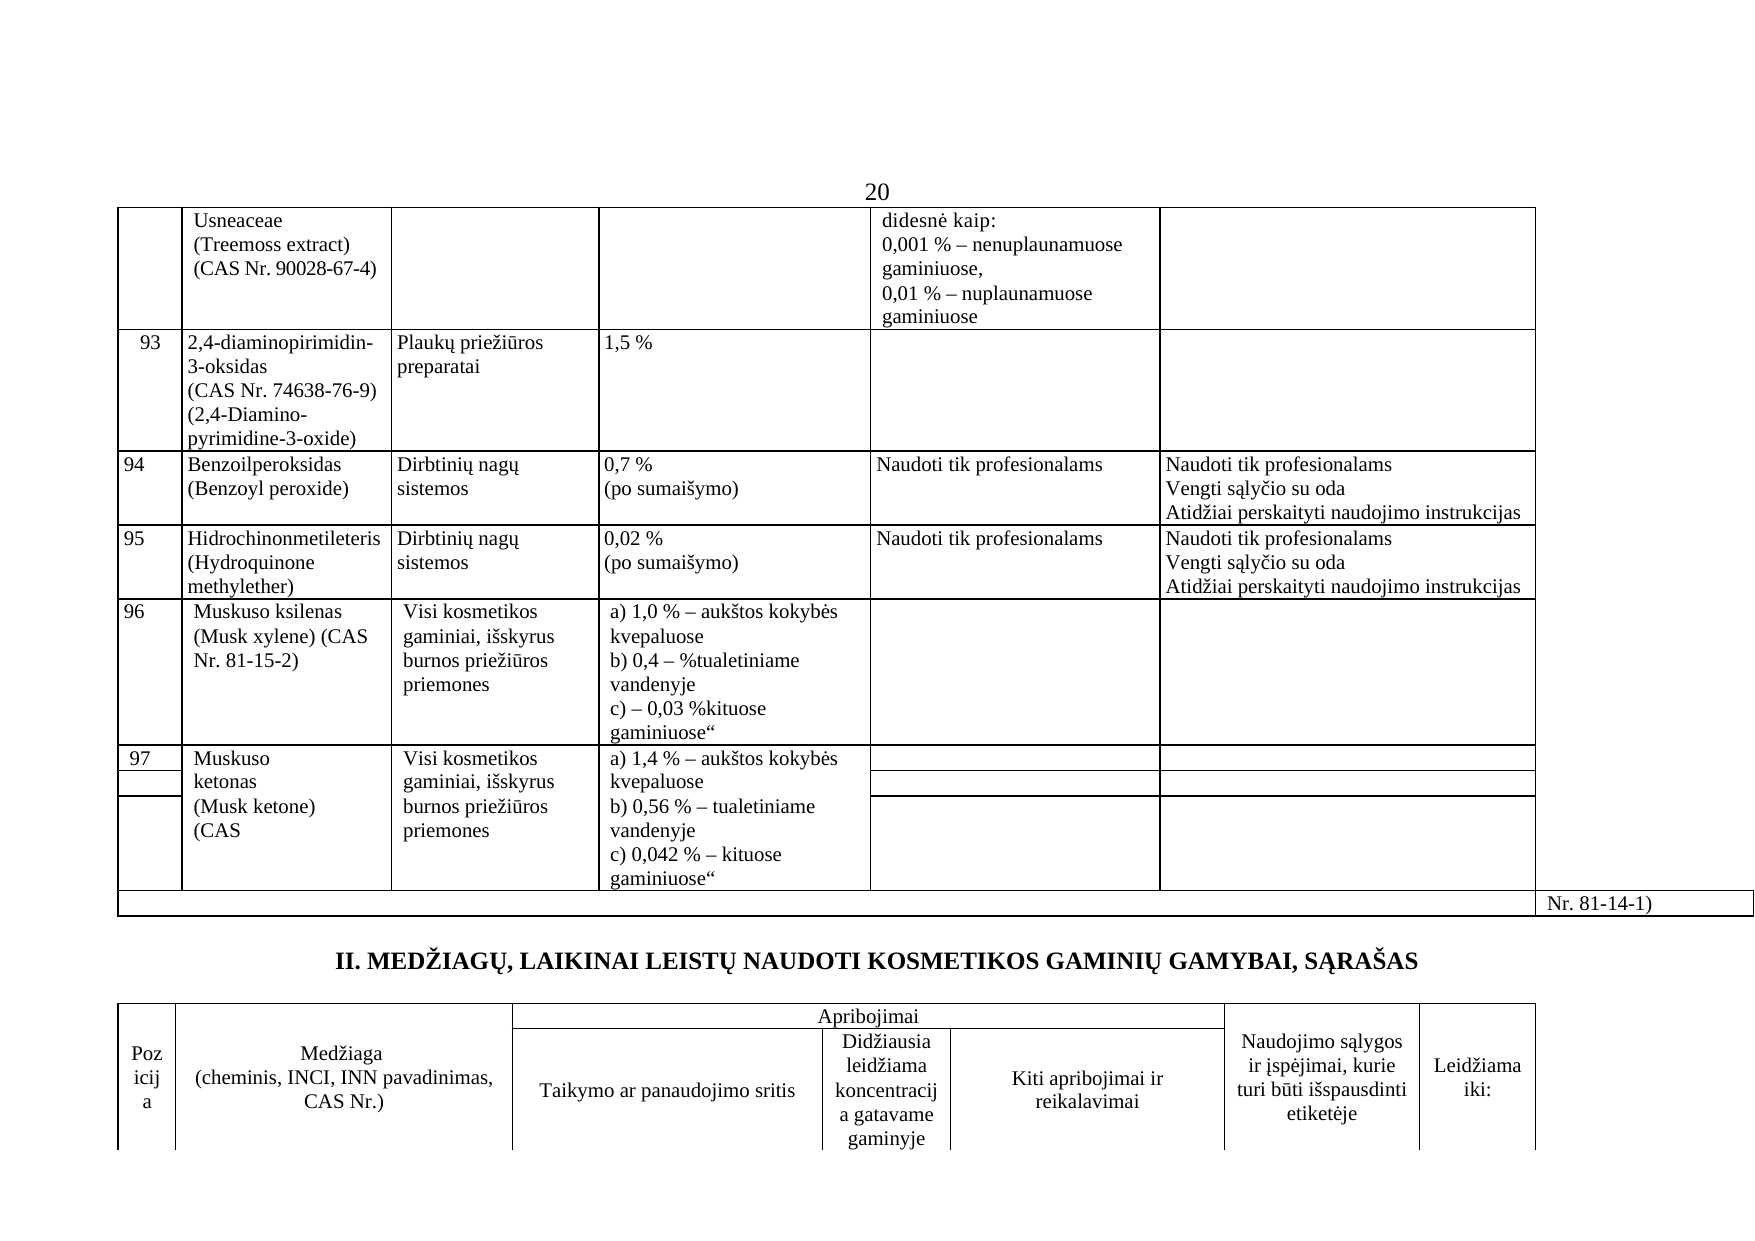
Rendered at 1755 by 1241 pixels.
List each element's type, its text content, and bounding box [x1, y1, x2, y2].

table_cell Muskuso ketonas (Musk ketone) (CAS [183, 746, 391, 890]
table_cell [1536, 207, 1754, 328]
table_cell Dirbtinių nagų sistemos [392, 526, 598, 598]
table_cell [119, 402, 181, 450]
table_cell 94 [119, 452, 181, 524]
table_cell 97 [119, 746, 181, 769]
table_cell [119, 771, 181, 795]
table_cell 95 [119, 526, 181, 598]
table_header Pozicija [119, 1004, 175, 1150]
table_cell [600, 208, 870, 328]
table_header Leidžiama iki: [1420, 1004, 1535, 1150]
table_cell Nr. 81-14-1) [1536, 891, 1753, 915]
table_cell a) 1,0 % – aukštos kokybės kvepaluose b) 0,4 – %tualetiniame vandenyje c) – 0,03 %kituose gaminiuose“ [600, 600, 870, 744]
table_cell [392, 402, 598, 450]
table_cell [1536, 450, 1754, 524]
table_cell [119, 208, 181, 328]
table_cell [1536, 329, 1754, 402]
table_cell 1,5 % [600, 330, 870, 402]
table_cell 0,02 % (po sumaišymo) [600, 526, 870, 598]
table_cell Visi kosmetikos gaminiai, išskyrus burnos priežiūros priemones [392, 746, 598, 890]
table_cell Benzoilperoksidas (Benzoyl peroxide) [183, 452, 391, 524]
table_cell [1161, 771, 1535, 795]
table_header Medžiaga (cheminis, INCI, INN pavadinimas, CAS Nr.) [176, 1004, 512, 1150]
table_cell [871, 600, 1159, 744]
table_cell Naudoti tik profesionalams Vengti sąlyčio su oda Atidžiai perskaityti naudojimo instrukcijas [1161, 526, 1535, 598]
table_cell Hidrochinonmetileteris (Hydroquinone methylether) [183, 526, 391, 598]
table_cell Taikymo ar panaudojimo sritis [513, 1029, 822, 1150]
table_cell Naudoti tik profesionalams Vengti sąlyčio su oda Atidžiai perskaityti naudojimo instrukcijas [1161, 452, 1535, 524]
table_cell [1161, 208, 1535, 328]
table_cell [871, 771, 1159, 795]
table_cell [119, 891, 1535, 915]
table_cell [1161, 330, 1535, 450]
table_cell Didžiausia leidžiama koncentracija gatavame gaminyje [823, 1029, 950, 1150]
table_cell [1536, 524, 1754, 598]
table_cell Kiti apribojimai ir reikalavimai [951, 1029, 1224, 1150]
table_cell [1161, 746, 1535, 769]
table_cell 0,7 % (po sumaišymo) [600, 452, 870, 524]
table_cell Usneaceae (Treemoss extract) (CAS Nr. 90028-67-4) [183, 208, 391, 328]
table_cell Dirbtinių nagų sistemos [392, 452, 598, 524]
table_cell [1161, 797, 1535, 890]
table_cell Naudoti tik profesionalams [871, 526, 1159, 598]
table_cell [600, 402, 870, 450]
table_cell [1536, 744, 1754, 769]
table_header Naudojimo sąlygos ir įspėjimai, kurie turi būti išspausdinti etiketėje [1225, 1004, 1419, 1150]
table_cell [1536, 598, 1754, 744]
table_cell 96 [119, 600, 181, 744]
table_cell [1161, 600, 1535, 744]
table_cell [871, 746, 1159, 769]
table_cell 93 [119, 330, 181, 402]
table_cell Visi kosmetikos gaminiai, išskyrus burnos priežiūros priemones [392, 600, 598, 744]
table_cell [119, 797, 181, 890]
table_cell [871, 797, 1159, 890]
table_cell [1536, 402, 1754, 450]
table_cell [1536, 770, 1754, 795]
table_cell [1536, 795, 1754, 890]
table_cell Naudoti tik profesionalams [871, 452, 1159, 524]
table_cell a) 1,4 % – aukštos kokybės kvepaluose b) 0,56 % – tualetiniame vandenyje c) 0,042 % – kituose gaminiuose“ [600, 746, 870, 890]
table_cell [871, 330, 1159, 402]
table_cell [871, 402, 1159, 450]
table_header Apribojimai [513, 1004, 1224, 1028]
table_cell Muskuso ksilenas (Musk xylene) (CAS Nr. 81-15-2) [183, 600, 391, 744]
table_cell 2,4-diaminopirimidin-3-oksidas (CAS Nr. 74638-76-9) (2,4-Diamino-pyrimidine-3-oxide) [183, 330, 391, 450]
table_cell didesnė kaip: 0,001 % – nenuplaunamuose gaminiuose, 0,01 % – nuplaunamuose gaminiuose [871, 208, 1159, 328]
table_cell Plaukų priežiūros preparatai [392, 330, 598, 402]
text II. MEDŽIAGŲ, LAIKINAI LEISTŲ NAUDOTI KOSMETIKOS GAMINIŲ GAMYBAI, SĄRAŠAS [118, 946, 1636, 974]
table_cell [392, 208, 598, 328]
